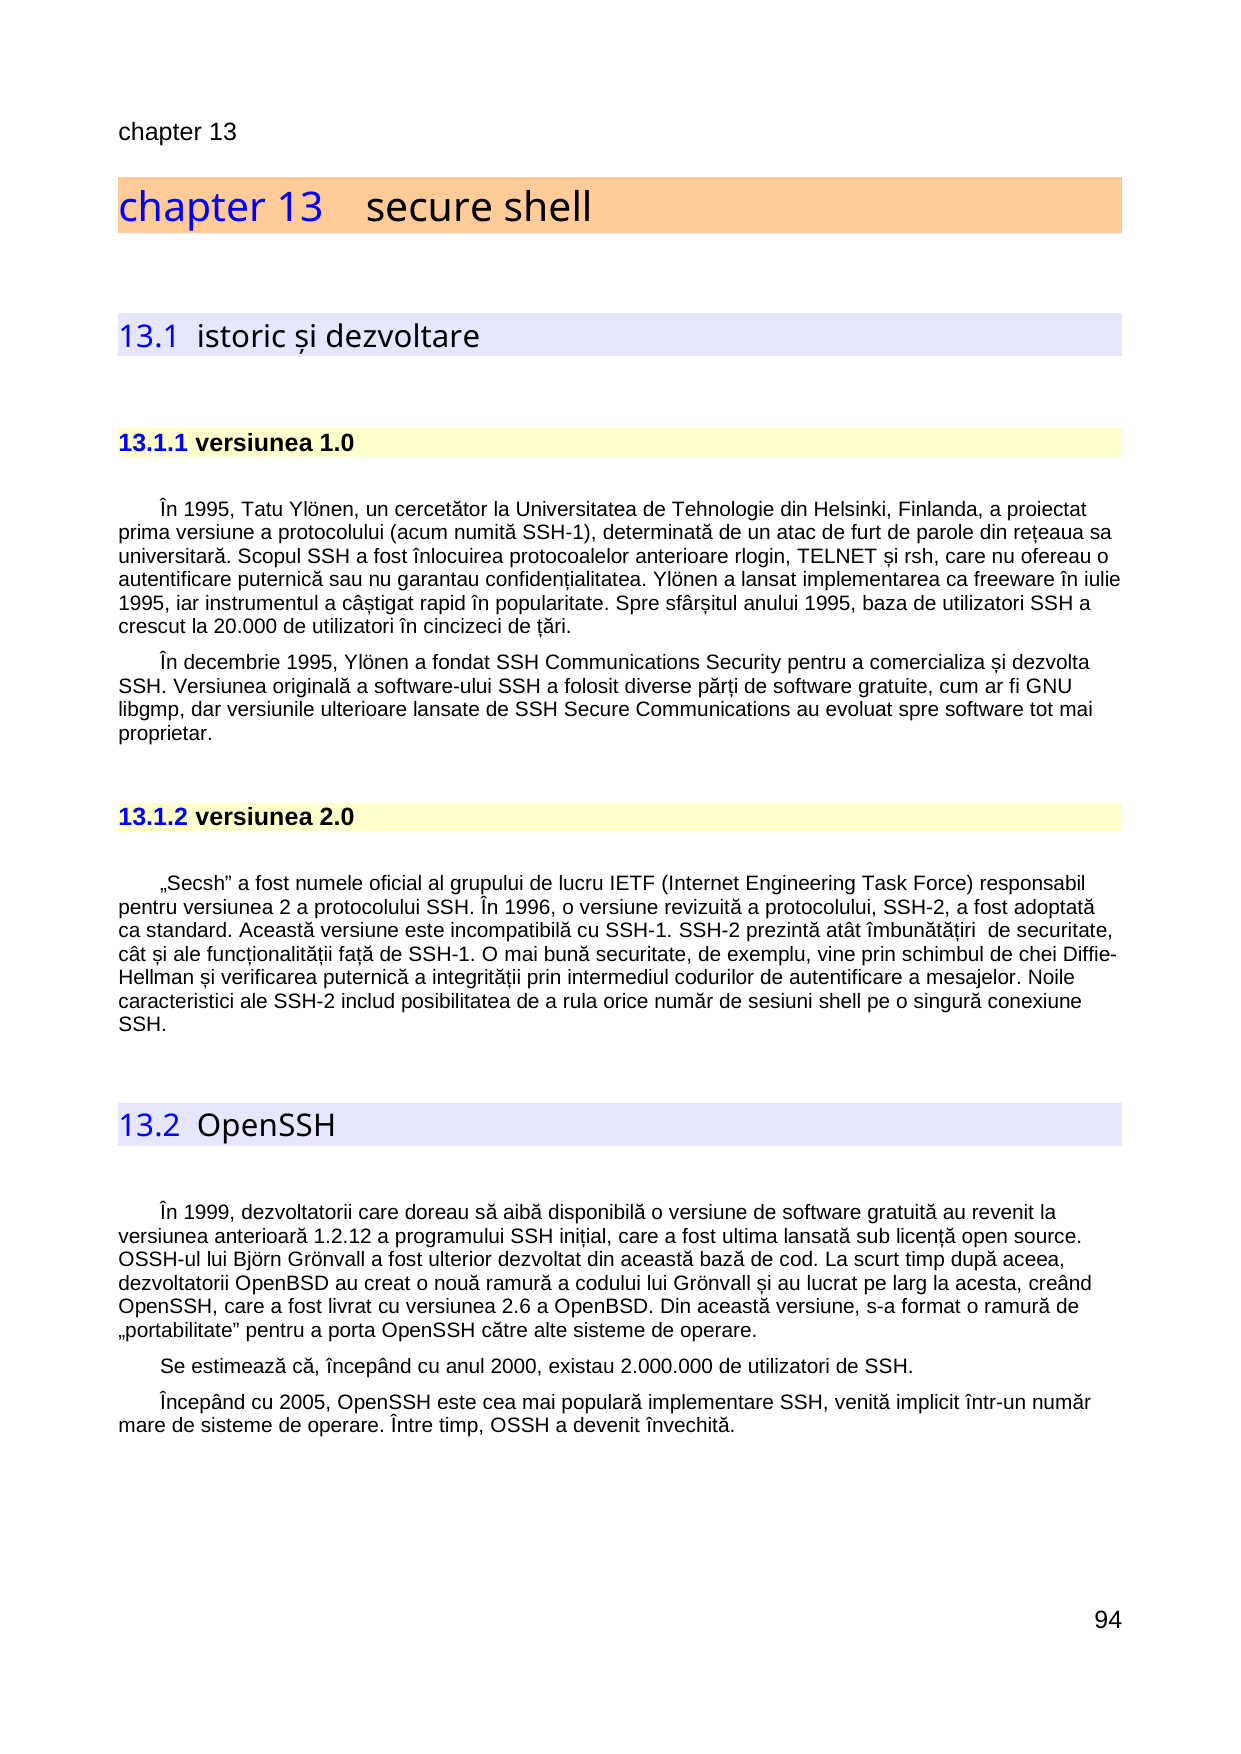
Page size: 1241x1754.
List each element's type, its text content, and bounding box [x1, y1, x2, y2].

subtitle secure shell [118, 177, 1122, 233]
text În decembrie 1995, Ylönen a fondat SSH Communications Security pentru a comercializa și dezvolta SSH. Versiunea originală a software-ului SSH a folosit diverse părți de software gratuite, cum ar fi GNU libgmp, dar versiunile ulterioare lansate de SSH Secure Communications au evoluat spre software tot mai proprietar. [118, 651, 1122, 745]
subtitle OpenSSH [118, 1103, 1122, 1146]
text În 1995, Tatu Ylönen, un cercetător la Universitatea de Tehnologie din Helsinki, Finlanda, a proiectat prima versiune a protocolului (acum numită SSH-1), determinată de un atac de furt de parole din rețeaua sa universitară. Scopul SSH a fost înlocuirea protocoalelor anterioare rlogin, TELNET și rsh, care nu ofereau o autentificare puternică sau nu garantau confidențialitatea. Ylönen a lansat implementarea ca freeware în iulie 1995, iar instrumentul a câștigat rapid în popularitate. Spre sfârșitul anului 1995, baza de utilizatori SSH a crescut la 20.000 de utilizatori în cincizeci de țări. [118, 497, 1122, 638]
text Începând cu 2005, OpenSSH este cea mai populară implementare SSH, venită implicit într-un număr mare de sisteme de operare. Între timp, OSSH a devenit învechită. [118, 1390, 1122, 1437]
text În 1999, dezvoltatorii care doreau să aibă disponibilă o versiune de software gratuită au revenit la versiunea anterioară 1.2.12 a programului SSH inițial, care a fost ultima lansată sub licență open source. OSSH-ul lui Björn Grönvall a fost ulterior dezvoltat din această bază de cod. La scurt timp după aceea, dezvoltatorii OpenBSD au creat o nouă ramură a codului lui Grönvall și au lucrat pe larg la acesta, creând OpenSSH, care a fost livrat cu versiunea 2.6 a OpenBSD. Din această versiune, s-a format o ramură de „portabilitate” pentru a porta OpenSSH către alte sisteme de operare. [118, 1201, 1122, 1342]
text „Secsh” a fost numele oficial al grupului de lucru IETF (Internet Engineering Task Force) responsabil pentru versiunea 2 a protocolului SSH. În 1996, o versiune revizuită a protocolului, SSH-2, a fost adoptată ca standard. Această versiune este incompatibilă cu SSH-1. SSH-2 prezintă atât îmbunătățiri de securitate, cât și ale funcționalității față de SSH-1. O mai bună securitate, de exemplu, vine prin schimbul de chei Diffie-Hellman și verificarea puternică a integrității prin intermediul codurilor de autentificare a mesajelor. Noile caracteristici ale SSH-2 includ posibilitatea de a rula orice număr de sesiuni shell pe o singură conexiune SSH. [118, 872, 1122, 1036]
subtitle versiunea 2.0 [118, 803, 1122, 831]
subtitle istoric și dezvoltare [118, 313, 1122, 356]
subtitle versiunea 1.0 [118, 428, 1122, 457]
text Se estimează că, începând cu anul 2000, existau 2.000.000 de utilizatori de SSH. [118, 1354, 1122, 1378]
